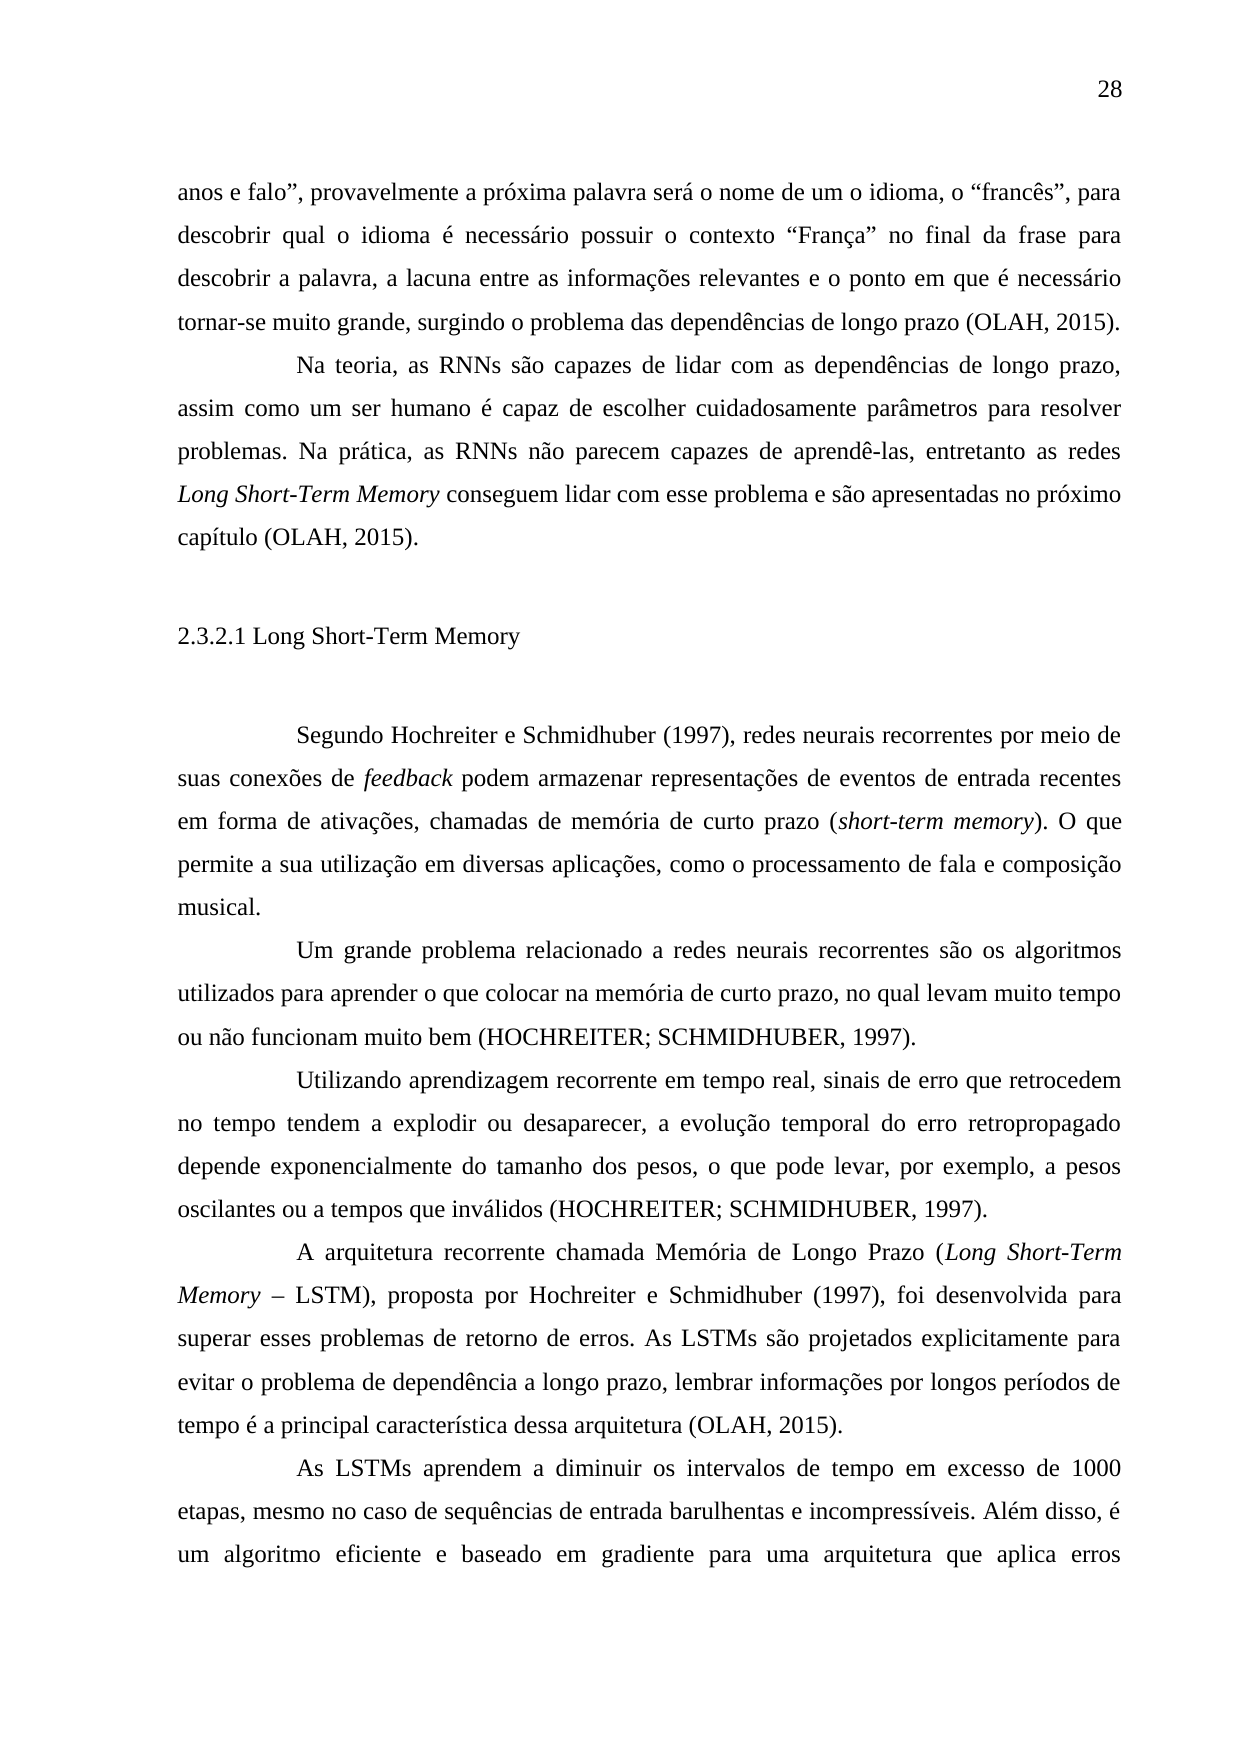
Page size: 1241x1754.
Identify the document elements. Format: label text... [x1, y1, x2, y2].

text anos e falo”, provavelmente a próxima palavra será o nome de um o idioma, o “francês”, para descobrir qual o idioma é necessário possuir o contexto “França” no final da frase para descobrir a palavra, a lacuna entre as informações relevantes e o ponto em que é necessário tornar-se muito grande, surgindo o problema das dependências de longo prazo (OLAH, 2015). [177, 177, 1122, 335]
text As LSTMs aprendem a diminuir os intervalos de tempo em excesso de 1000 etapas, mesmo no caso de sequências de entrada barulhentas e incompressíveis. Além disso, é um algoritmo eficiente e baseado em gradiente para uma arquitetura que aplica erros [177, 1453, 1122, 1568]
text Segundo Hochreiter e Schmidhuber (1997), redes neurais recorrentes por meio de suas conexões de feedback podem armazenar representações de eventos de entrada recentes em forma de ativações, chamadas de memória de curto prazo (short-term memory). O que permite a sua utilização em diversas aplicações, como o processamento de fala e composição musical. [177, 720, 1122, 921]
text Utilizando aprendizagem recorrente em tempo real, sinais de erro que retrocedem no tempo tendem a explodir ou desaparecer, a evolução temporal do erro retropropagado depende exponencialmente do tamanho dos pesos, o que pode levar, por exemplo, a pesos oscilantes ou a tempos que inválidos (HOCHREITER; SCHMIDHUBER, 1997). [177, 1065, 1122, 1223]
text Um grande problema relacionado a redes neurais recorrentes são os algoritmos utilizados para aprender o que colocar na memória de curto prazo, no qual levam muito tempo ou não funcionam muito bem (HOCHREITER; SCHMIDHUBER, 1997). [177, 935, 1122, 1050]
text Na teoria, as RNNs são capazes de lidar com as dependências de longo prazo, assim como um ser humano é capaz de escolher cuidadosamente parâmetros para resolver problemas. Na prática, as RNNs não parecem capazes de aprendê-las, entretanto as redes Long Short-Term Memory conseguem lidar com esse problema e são apresentadas no próximo capítulo (OLAH, 2015). [177, 350, 1122, 551]
text A arquitetura recorrente chamada Memória de Longo Prazo (Long Short-Term Memory – LSTM), proposta por Hochreiter e Schmidhuber (1997), foi desenvolvida para superar esses problemas de retorno de erros. As LSTMs são projetados explicitamente para evitar o problema de dependência a longo prazo, lembrar informações por longos períodos de tempo é a principal característica dessa arquitetura (OLAH, 2015). [177, 1237, 1122, 1438]
subtitle 2.3.2.1 Long Short-Term Memory [177, 621, 1122, 650]
